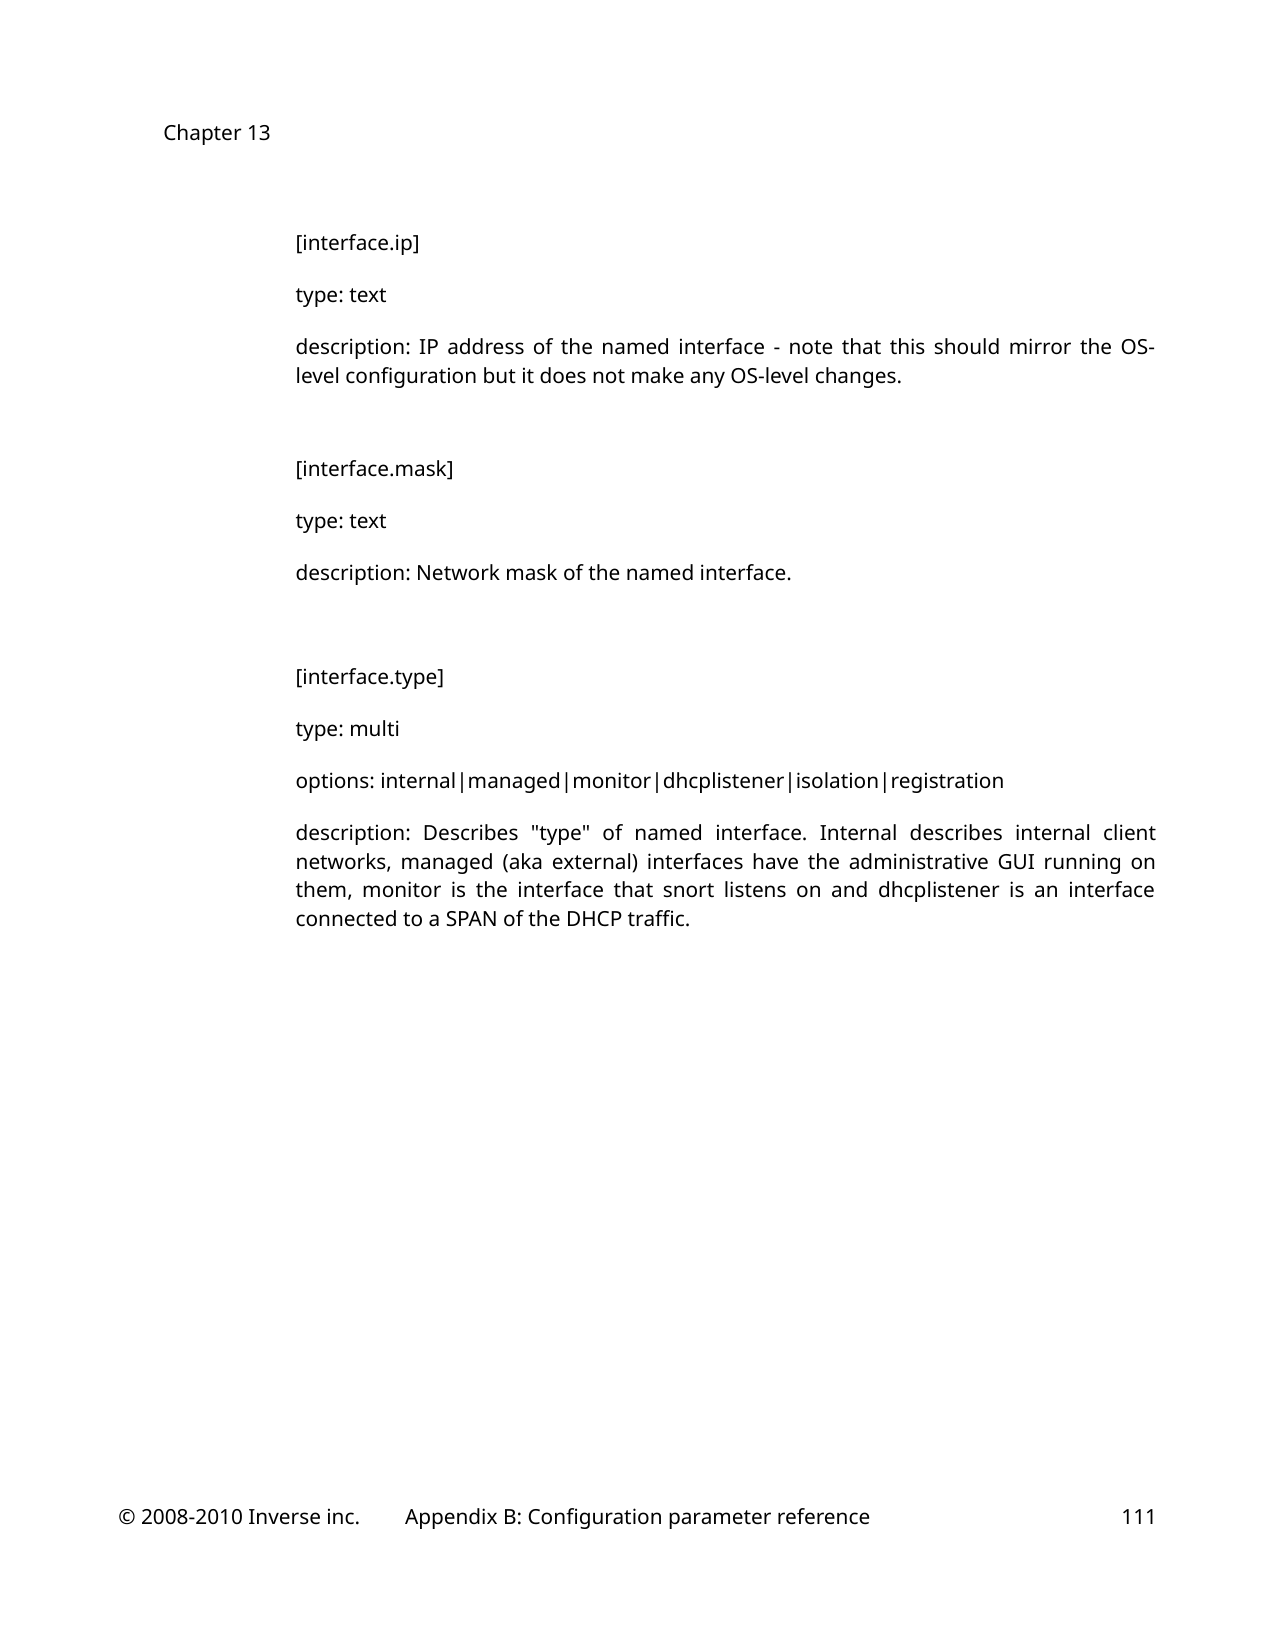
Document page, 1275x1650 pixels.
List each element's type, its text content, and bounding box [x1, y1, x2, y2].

text description: IP address of the named interface - note that this should mirror the OS-level configuration but it does not make any OS-level changes. [295, 332, 1157, 389]
text type: text [295, 280, 1157, 309]
text type: text [295, 506, 1157, 534]
text [interface.mask] [295, 454, 1157, 482]
text [interface.type] [295, 662, 1157, 691]
text description: Describes "type" of named interface. Internal describes internal client networks, managed (aka external) interfaces have the administrative GUI running on them, monitor is the interface that snort listens on and dhcplistener is an interface connected to a SPAN of the DHCP traffic. [295, 818, 1157, 932]
text options: internal|managed|monitor|dhcplistener|isolation|registration [295, 766, 1157, 795]
text [interface.ip] [295, 228, 1157, 257]
text description: Network mask of the named interface. [295, 558, 1157, 586]
text type: multi [295, 714, 1157, 743]
